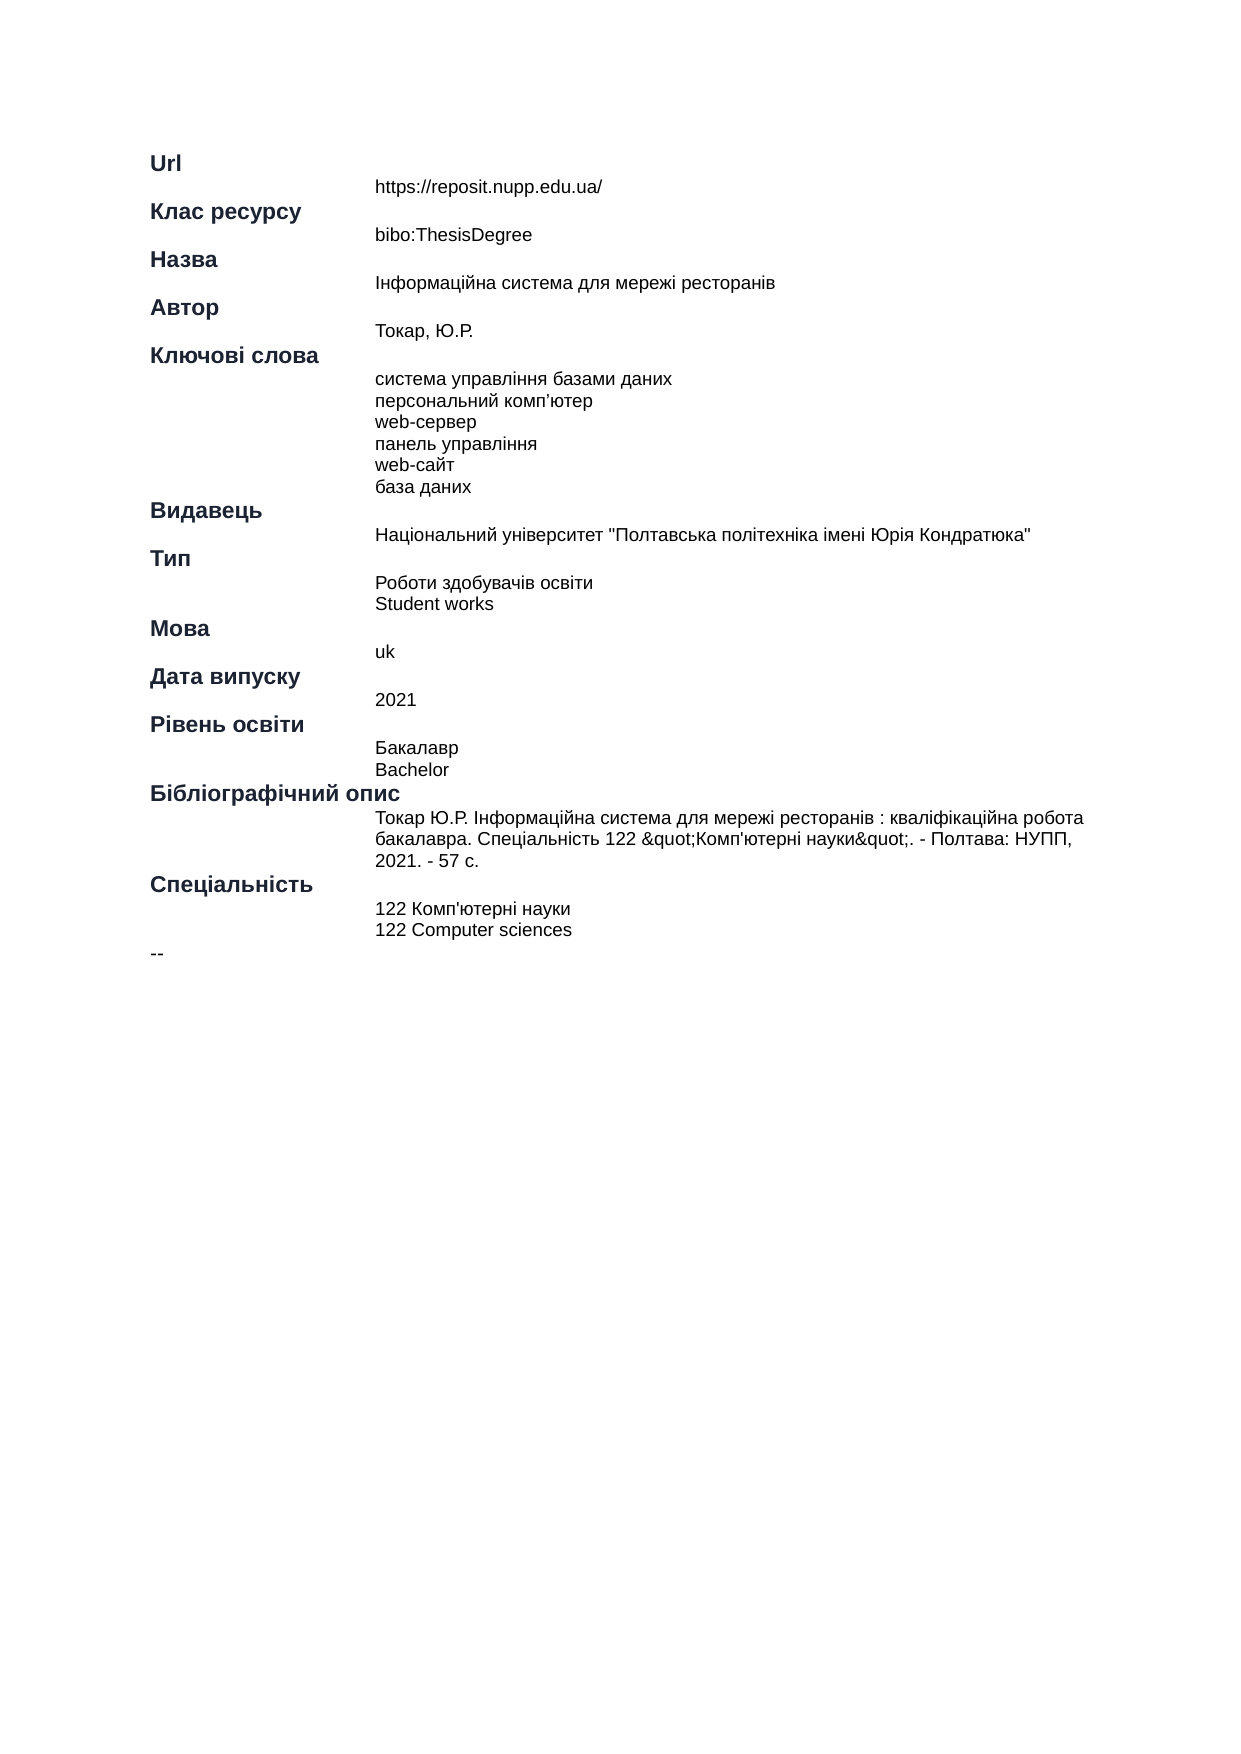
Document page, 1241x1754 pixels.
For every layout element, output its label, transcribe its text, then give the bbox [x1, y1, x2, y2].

text Назва [150, 246, 1090, 272]
text Рівень освіти [150, 711, 1090, 737]
text Автор [150, 294, 1090, 320]
text Тип [150, 545, 1090, 572]
text Бакалавр [375, 737, 1090, 758]
text web-сервер [375, 411, 1090, 433]
text Мова [150, 615, 1090, 641]
text база даних [375, 476, 1090, 497]
text Роботи здобувачів освіти [375, 572, 1090, 593]
text система управління базами даних [375, 368, 1090, 389]
text Видавець [150, 497, 1090, 524]
text https://reposit.nupp.edu.ua/ [375, 176, 1090, 198]
text uk [375, 641, 1090, 663]
text Ключові слова [150, 342, 1090, 368]
text Інформаційна система для мережі ресторанів [375, 272, 1090, 294]
text 2021 [375, 689, 1090, 711]
text Токар, Ю.Р. [375, 320, 1090, 342]
text Дата випуску [150, 663, 1090, 689]
text панель управління [375, 433, 1090, 454]
text персональний комп’ютер [375, 389, 1090, 411]
text Токар Ю.Р. Інформаційна система для мережі ресторанів : кваліфікаційна робота бакалавра. Спеціальність 122 &quot;Комп'ютерні науки&quot;. - Полтава: НУПП, 2021. - 57 с. [375, 806, 1090, 871]
text web-сайт [375, 454, 1090, 476]
text Student works [375, 593, 1090, 615]
text Національний університет "Полтавська політехніка імені Юрія Кондратюка" [375, 524, 1090, 545]
text Спеціальність [150, 871, 1090, 897]
text 122 Computer sciences [375, 919, 1090, 941]
text Bachelor [375, 758, 1090, 780]
text Клас ресурсу [150, 198, 1090, 224]
text -- [150, 941, 1090, 964]
text 122 Комп'ютерні науки [375, 897, 1090, 919]
text Бібліографічний опис [150, 780, 1090, 806]
text bibo:ThesisDegree [375, 224, 1090, 246]
text Url [150, 150, 1090, 176]
